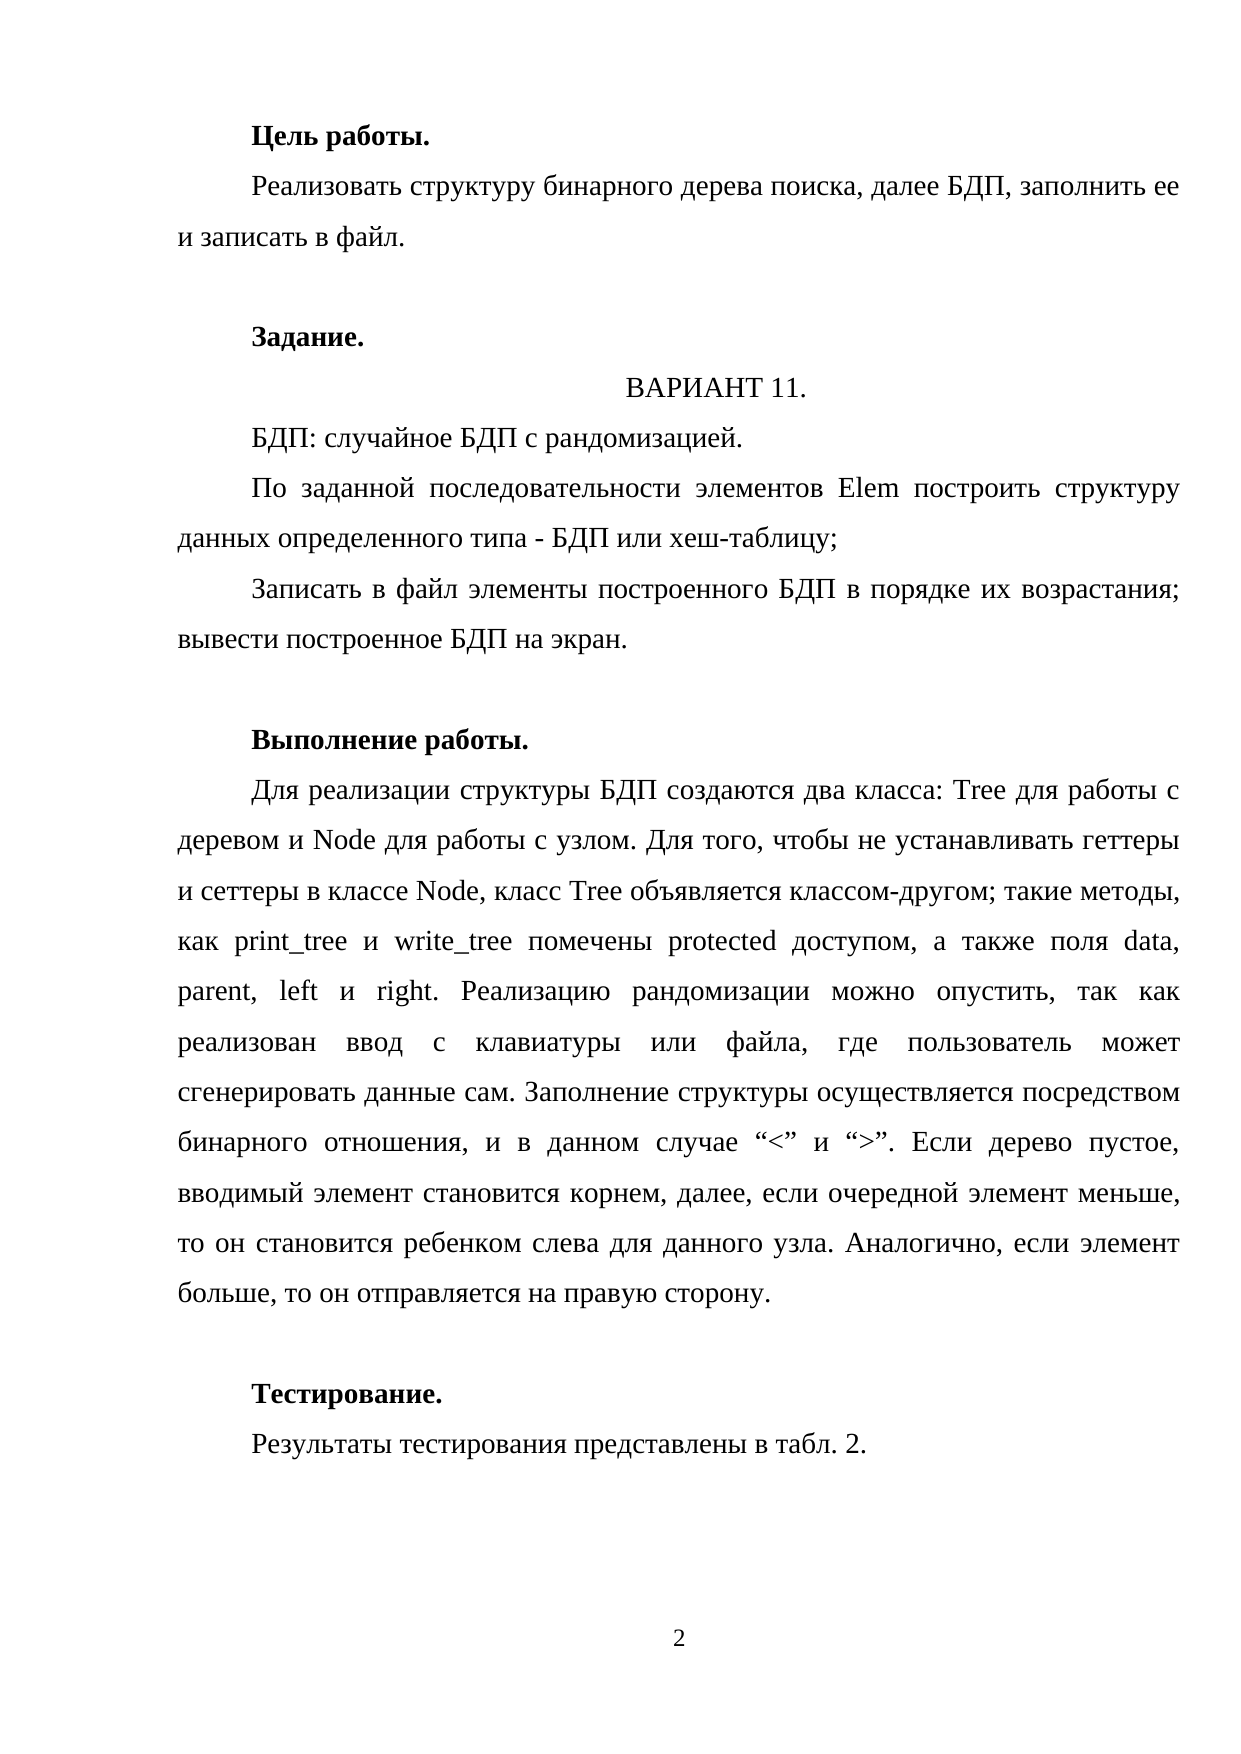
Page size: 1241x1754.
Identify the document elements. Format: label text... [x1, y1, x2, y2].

text БДП: случайное БДП с рандомизацией. [177, 420, 1181, 453]
text Записать в файл элементы построенного БДП в порядке их возрастания; вывести построенное БДП на экран. [177, 571, 1181, 655]
text Задание. [177, 319, 1181, 353]
text Реализовать структуру бинарного дерева поиска, далее БДП, заполнить ее и записать в файл. [177, 168, 1181, 252]
text Результаты тестирования представлены в табл. 2. [177, 1426, 1181, 1460]
text ВАРИАНТ 11. [177, 370, 1181, 403]
text Тестирование. [177, 1376, 1181, 1409]
text Выполнение работы. [177, 722, 1181, 755]
text По заданной последовательности элементов Elem построить структуру данных определенного типа - БДП или хеш-таблицу; [177, 470, 1181, 554]
text Цель работы. [251, 118, 1181, 152]
text Для реализации структуры БДП создаются два класса: Tree для работы с деревом и Node для работы с узлом. Для того, чтобы не устанавливать геттеры и сеттеры в классе Node, класс Tree объявляется классом-другом; такие методы, как print_tree и write_tree помечены protected доступом, а также поля data, parent, left и right. Реализацию рандомизации можно опустить, так как реализован ввод с клавиатуры или файла, где пользователь может сгенерировать данные сам. Заполнение структуры осуществляется посредством бинарного отношения, и в данном случае “<” и “>”. Если дерево пустое, вводимый элемент становится корнем, далее, если очередной элемент меньше, то он становится ребенком слева для данного узла. Аналогично, если элемент больше, то он отправляется на правую сторону. [177, 772, 1181, 1309]
